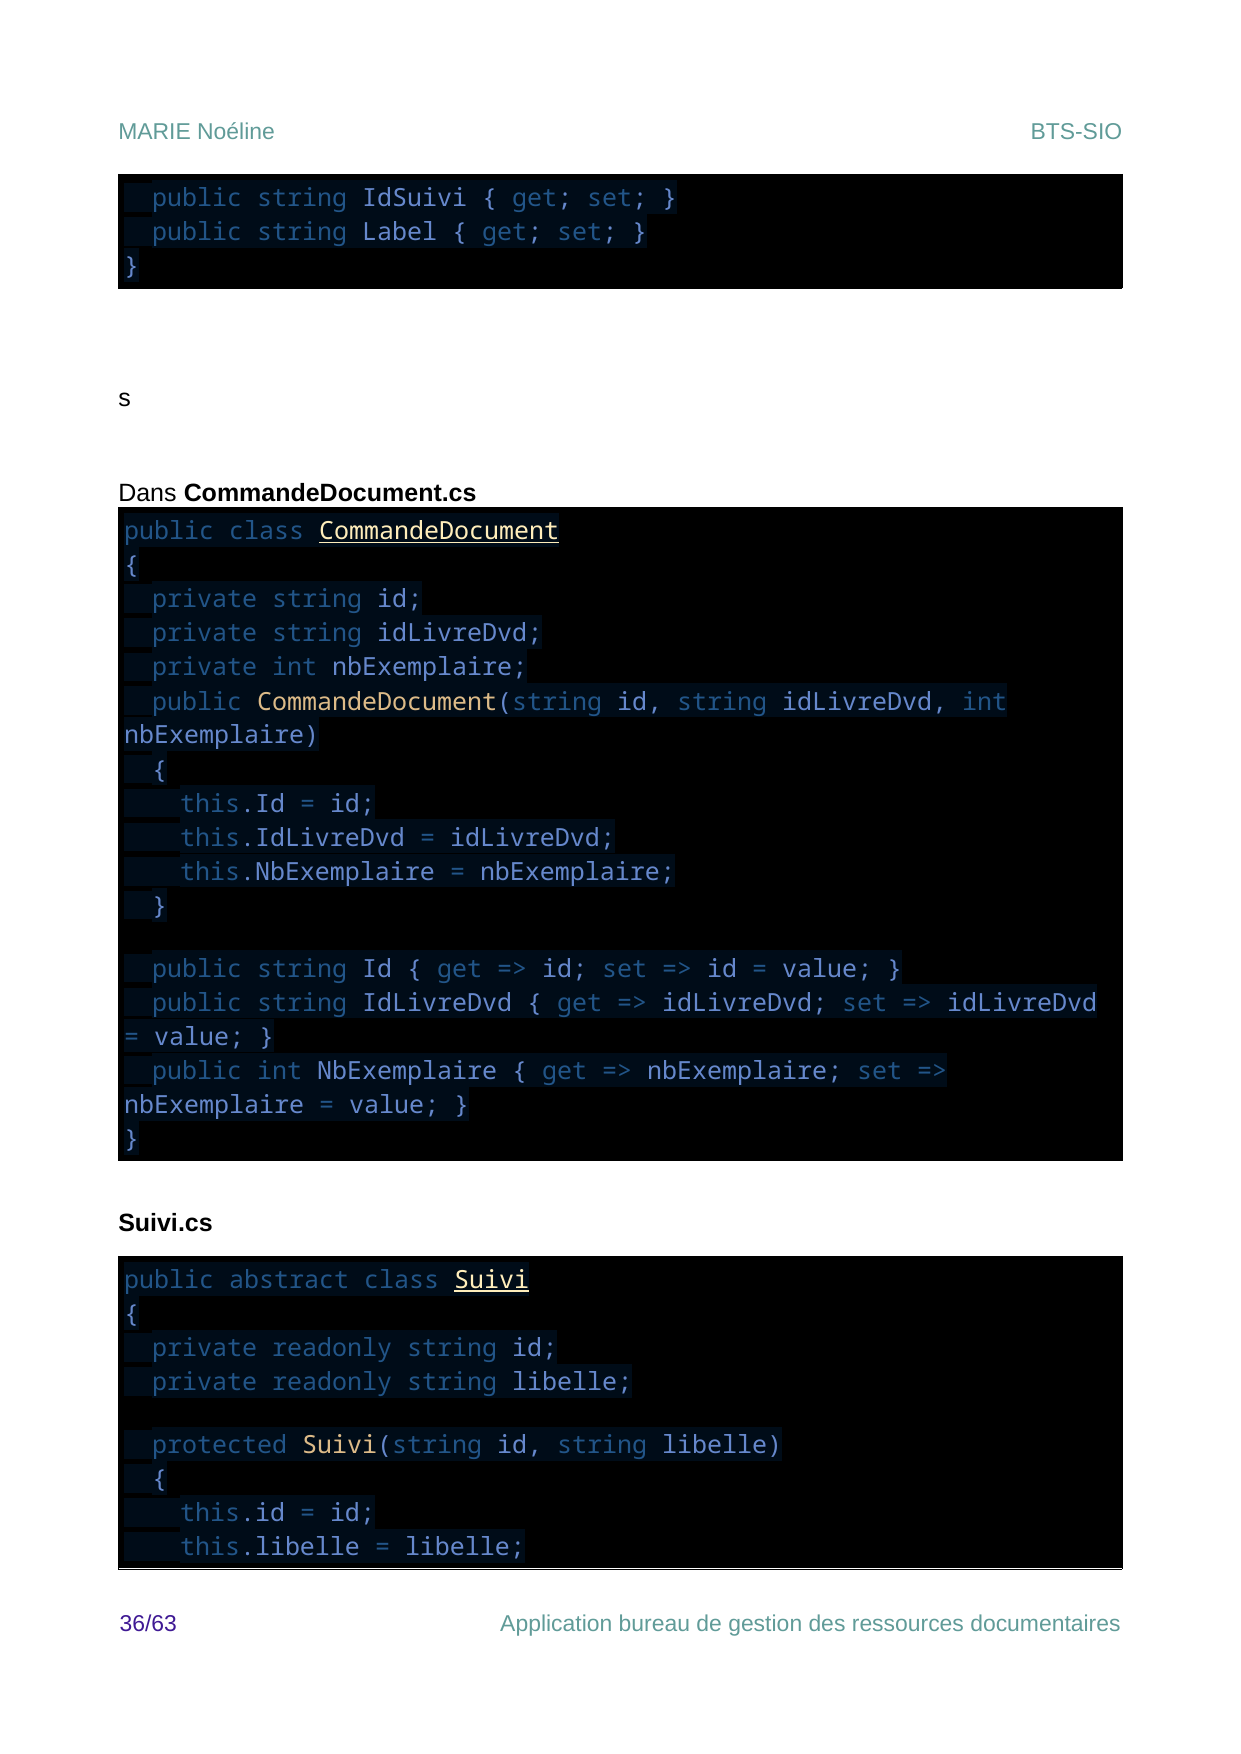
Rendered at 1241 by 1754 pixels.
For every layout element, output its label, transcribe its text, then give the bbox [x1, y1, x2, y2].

table_header public class CommandeDocument { private string id; private string idLivreDvd; private int nbExemplaire; public CommandeDocument(string id, string idLivreDvd, int nbExemplaire) { this.Id = id; this.IdLivreDvd = idLivreDvd; this.NbExemplaire = nbExemplaire; } public string Id { get => id; set => id = value; } public string IdLivreDvd { get => idLivreDvd; set => idLivreDvd = value; } public int NbExemplaire { get => nbExemplaire; set => nbExemplaire = value; } } [119, 508, 1122, 1160]
table_header public abstract class Suivi { private readonly string id; private readonly string libelle; protected Suivi(string id, string libelle) { this.id = id; this.libelle = libelle; [119, 1257, 1122, 1568]
table_header public string IdSuivi { get; set; } public string Label { get; set; } } [119, 175, 1122, 288]
text Dans CommandeDocument.cs [118, 478, 1122, 507]
text Suivi.cs [118, 1208, 1122, 1237]
text s [118, 383, 1122, 412]
